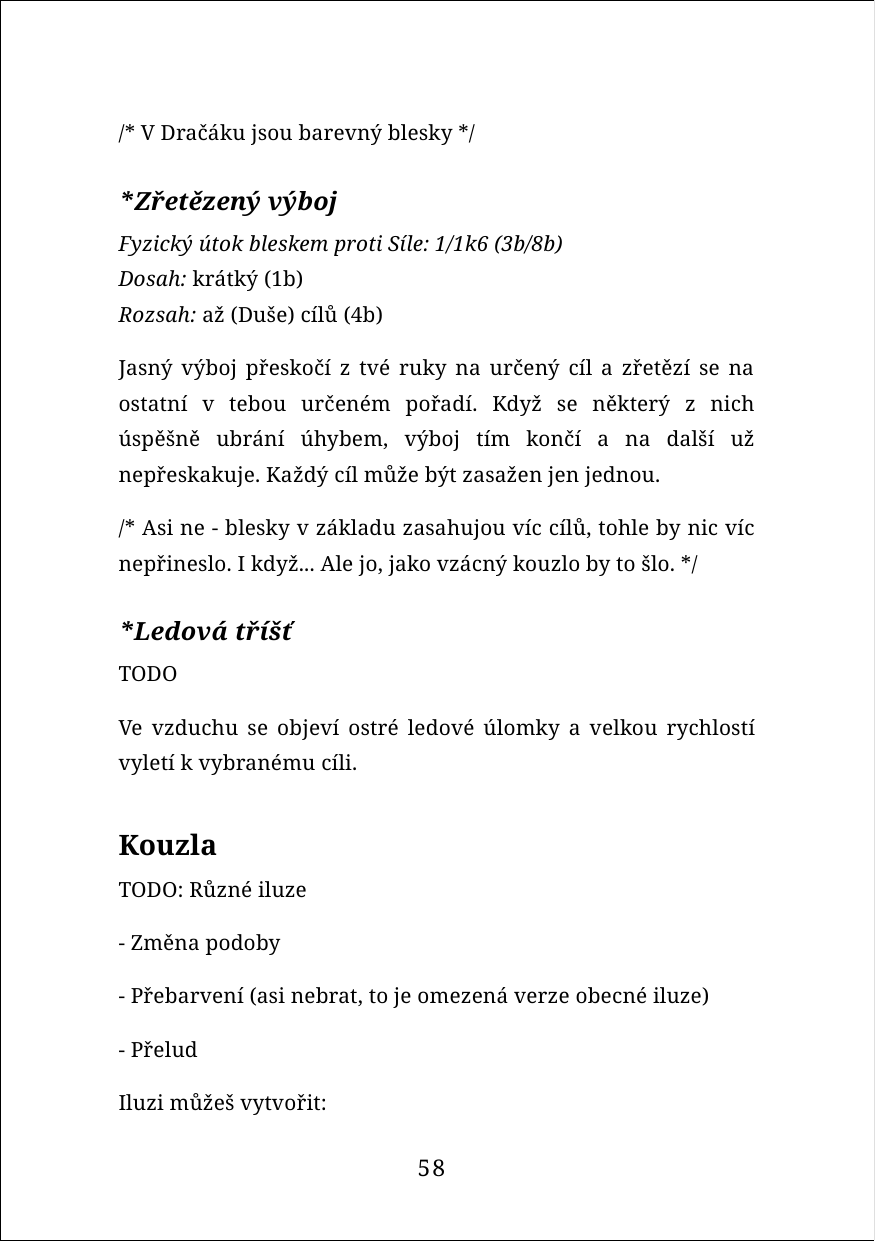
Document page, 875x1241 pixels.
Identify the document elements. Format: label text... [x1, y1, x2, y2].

subtitle *Zřetězený výboj [118, 183, 756, 217]
text - Změna podoby [118, 928, 756, 957]
text Jasný výboj přeskočí z tvé ruky na určený cíl a zřetězí se na ostatní v tebou určeném pořadí. Když se některý z nich úspěšně ubrání úhybem, výboj tím končí a na další už nepřeskakuje. Každý cíl může být zasažen jen jednou. [118, 353, 756, 488]
subtitle *Ledová tříšť [118, 614, 756, 648]
text /* Asi ne - blesky v základu zasahujou víc cílů, tohle by nic víc nepřineslo. I když... Ale jo, jako vzácný kouzlo by to šlo. */ [118, 513, 756, 577]
text TODO: Různé iluze [118, 875, 756, 904]
text Fyzický útok bleskem proti Síle: 1/1k6 (3b/8b) Dosah: krátký (1b) Rozsah: až (Duše) cílů (4b) [118, 229, 756, 328]
text TODO [118, 659, 756, 688]
text - Přelud [118, 1035, 756, 1063]
subtitle Kouzla [118, 825, 756, 863]
text /* V Dračáku jsou barevný blesky */ [118, 118, 756, 147]
text - Přebarvení (asi nebrat, to je omezená verze obecné iluze) [118, 982, 756, 1010]
text Iluzi můžeš vytvořit: [118, 1088, 756, 1117]
text Ve vzduchu se objeví ostré ledové úlomky a velkou rychlostí vyletí k vybranému cíli. [118, 713, 756, 777]
